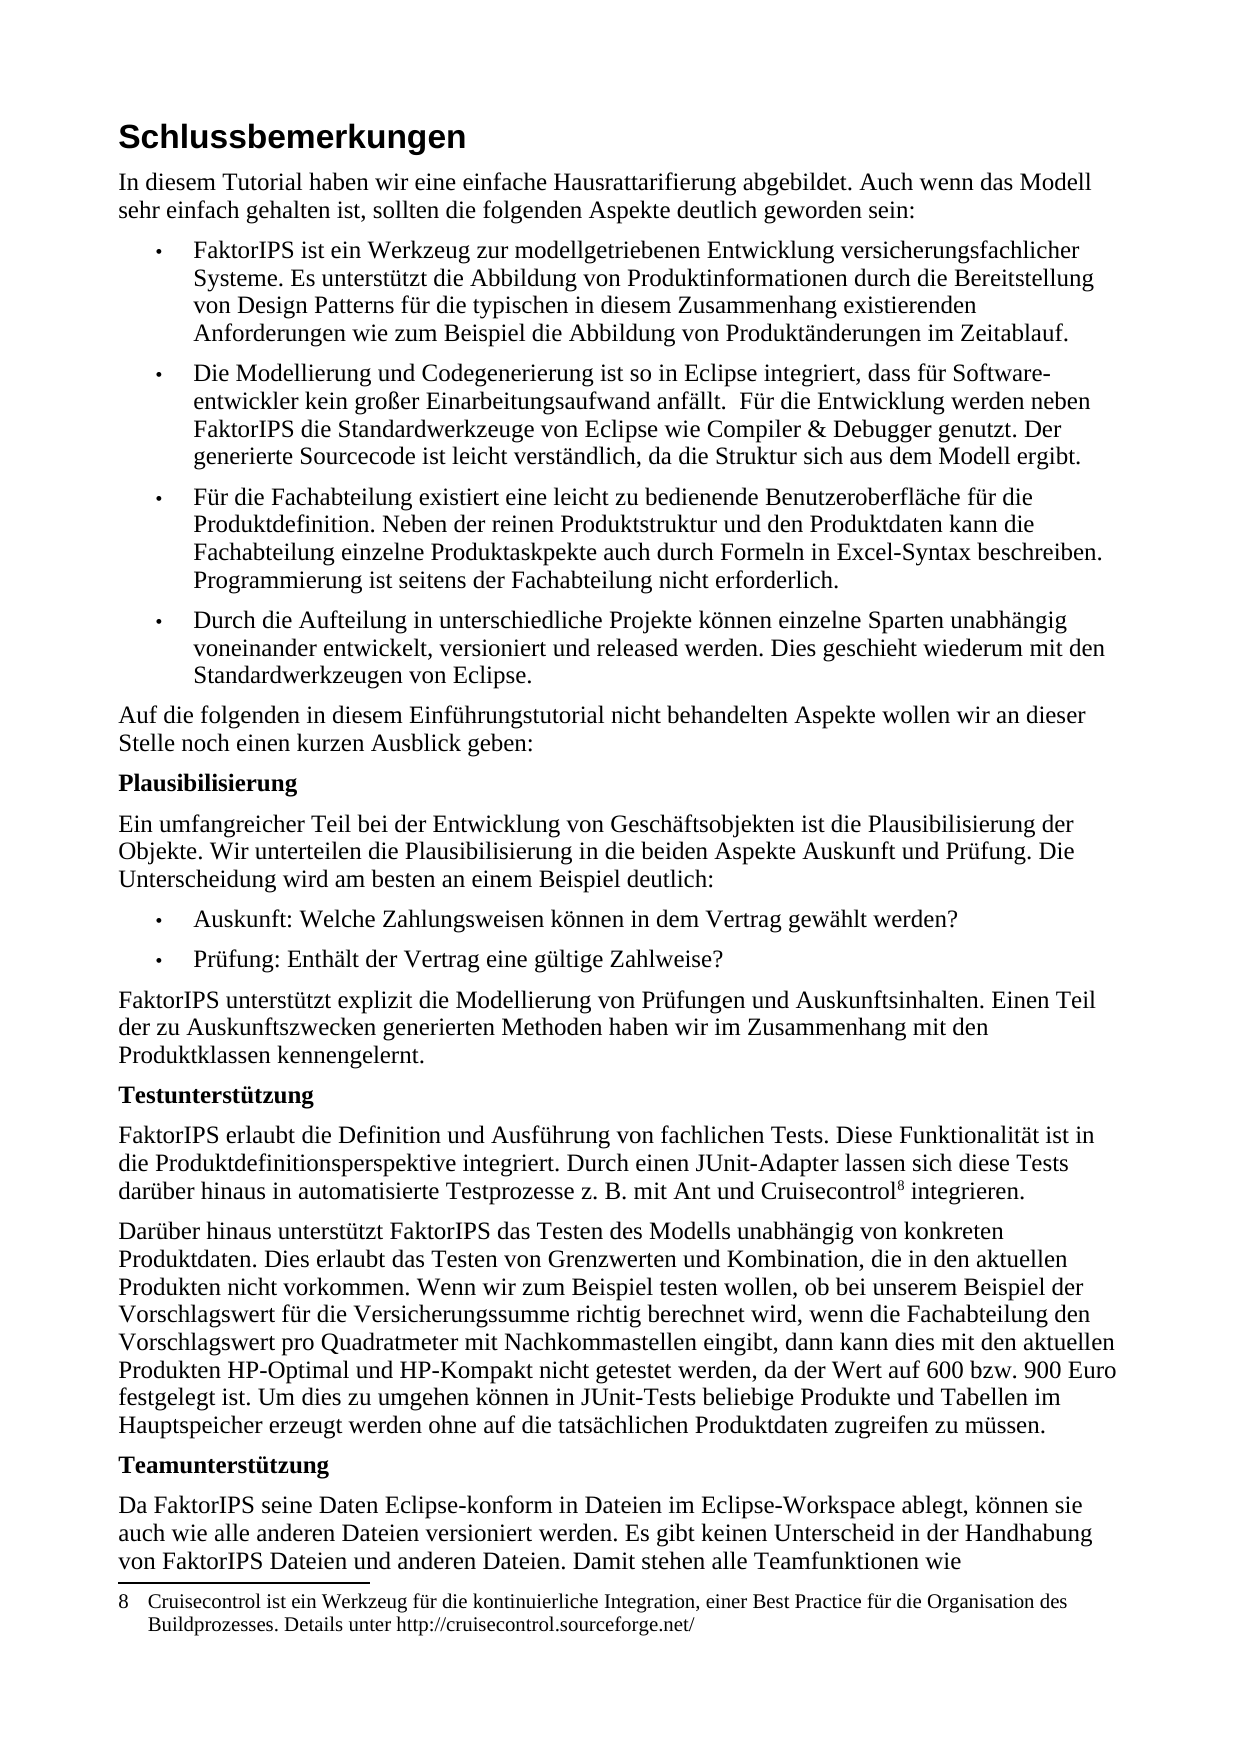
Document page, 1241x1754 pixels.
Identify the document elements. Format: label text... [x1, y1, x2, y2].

list Auskunft: Welche Zahlungsweisen können in dem Vertrag gewählt werden? [156, 905, 1122, 933]
text Auf die folgenden in diesem Einführungstutorial nicht behandelten Aspekte wollen wir an dieser Stelle noch einen kurzen Ausblick geben: [118, 702, 1122, 757]
text Testunterstützung [118, 1081, 1122, 1109]
list Die Modellierung und Codegenerierung ist so in Eclipse integriert, dass für Software-entwickler kein großer Einarbeitungsaufwand anfällt. Für die Entwicklung werden neben FaktorIPS die Standardwerkzeuge von Eclipse wie Compiler & Debugger genutzt. Der generierte Sourcecode ist leicht verständlich, da die Struktur sich aus dem Modell ergibt. [156, 359, 1122, 470]
list Durch die Aufteilung in unterschiedliche Projekte können einzelne Sparten unabhängig voneinander entwickelt, versioniert und released werden. Dies geschieht wiederum mit den Standardwerkzeugen von Eclipse. [156, 606, 1122, 689]
text Ein umfangreicher Teil bei der Entwicklung von Geschäftsobjekten ist die Plausibilisierung der Objekte. Wir unterteilen die Plausibilisierung in die beiden Aspekte Auskunft und Prüfung. Die Unterscheidung wird am besten an einem Beispiel deutlich: [118, 810, 1122, 893]
text FaktorIPS unterstützt explizit die Modellierung von Prüfungen und Auskunftsinhalten. Einen Teil der zu Auskunftszwecken generierten Methoden haben wir im Zusammenhang mit den Produktklassen kennengelernt. [118, 986, 1122, 1069]
list Für die Fachabteilung existiert eine leicht zu bedienende Benutzeroberfläche für die Produktdefinition. Neben der reinen Produktstruktur und den Produktdaten kann die Fachabteilung einzelne Produktaskpekte auch durch Formeln in Excel-Syntax beschreiben. Programmierung ist seitens der Fachabteilung nicht erforderlich. [156, 483, 1122, 593]
text Teamunterstützung [118, 1451, 1122, 1479]
text Darüber hinaus unterstützt FaktorIPS das Testen des Modells unabhängig von konkreten Produktdaten. Dies erlaubt das Testen von Grenzwerten und Kombination, die in den aktuellen Produkten nicht vorkommen. Wenn wir zum Beispiel testen wollen, ob bei unserem Beispiel der Vorschlagswert für die Versicherungssumme richtig berechnet wird, wenn die Fachabteilung den Vorschlagswert pro Quadratmeter mit Nachkommastellen eingibt, dann kann dies mit den aktuellen Produkten HP‑Optimal und HP‑Kompakt nicht getestet werden, da der Wert auf 600 bzw. 900 Euro festgelegt ist. Um dies zu umgehen können in JUnit-Tests beliebige Produkte und Tabellen im Hauptspeicher erzeugt werden ohne auf die tatsächlichen Produktdaten zugreifen zu müssen. [118, 1217, 1122, 1439]
subtitle Schlussbemerkungen [118, 118, 1122, 156]
text Da FaktorIPS seine Daten Eclipse-konform in Dateien im Eclipse-Workspace ablegt, können sie auch wie alle anderen Dateien versioniert werden. Es gibt keinen Unterscheid in der Handhabung von FaktorIPS Dateien und anderen Dateien. Damit stehen alle Teamfunktionen wie [118, 1492, 1122, 1575]
text Plausibilisierung [118, 769, 1122, 797]
text In diesem Tutorial haben wir eine einfache Hausrattarifierung abgebildet. Auch wenn das Modell sehr einfach gehalten ist, sollten die folgenden Aspekte deutlich geworden sein: [118, 168, 1122, 223]
list FaktorIPS ist ein Werkzeug zur modellgetriebenen Entwicklung versicherungsfachlicher Systeme. Es unterstützt die Abbildung von Produktinformationen durch die Bereitstellung von Design Patterns für die typischen in diesem Zusammenhang existierenden Anforderungen wie zum Beispiel die Abbildung von Produktänderungen im Zeitablauf. [156, 236, 1122, 347]
text Cruisecontrol ist ein Werkzeug für die kontinuierliche Integration, einer Best Practice für die Organisation des Buildprozesses. Details unter http://cruisecontrol.sourceforge.net/ [118, 1589, 1122, 1636]
list Prüfung: Enthält der Vertrag eine gültige Zahlweise? [156, 946, 1122, 973]
text FaktorIPS erlaubt die Definition und Ausführung von fachlichen Tests. Diese Funktionalität ist in die Produktdefinitionsperspektive integriert. Durch einen JUnit-Adapter lassen sich diese Tests darüber hinaus in automatisierte Testprozesse z. B. mit Ant und Cruisecontrol integrieren. [118, 1122, 1122, 1205]
